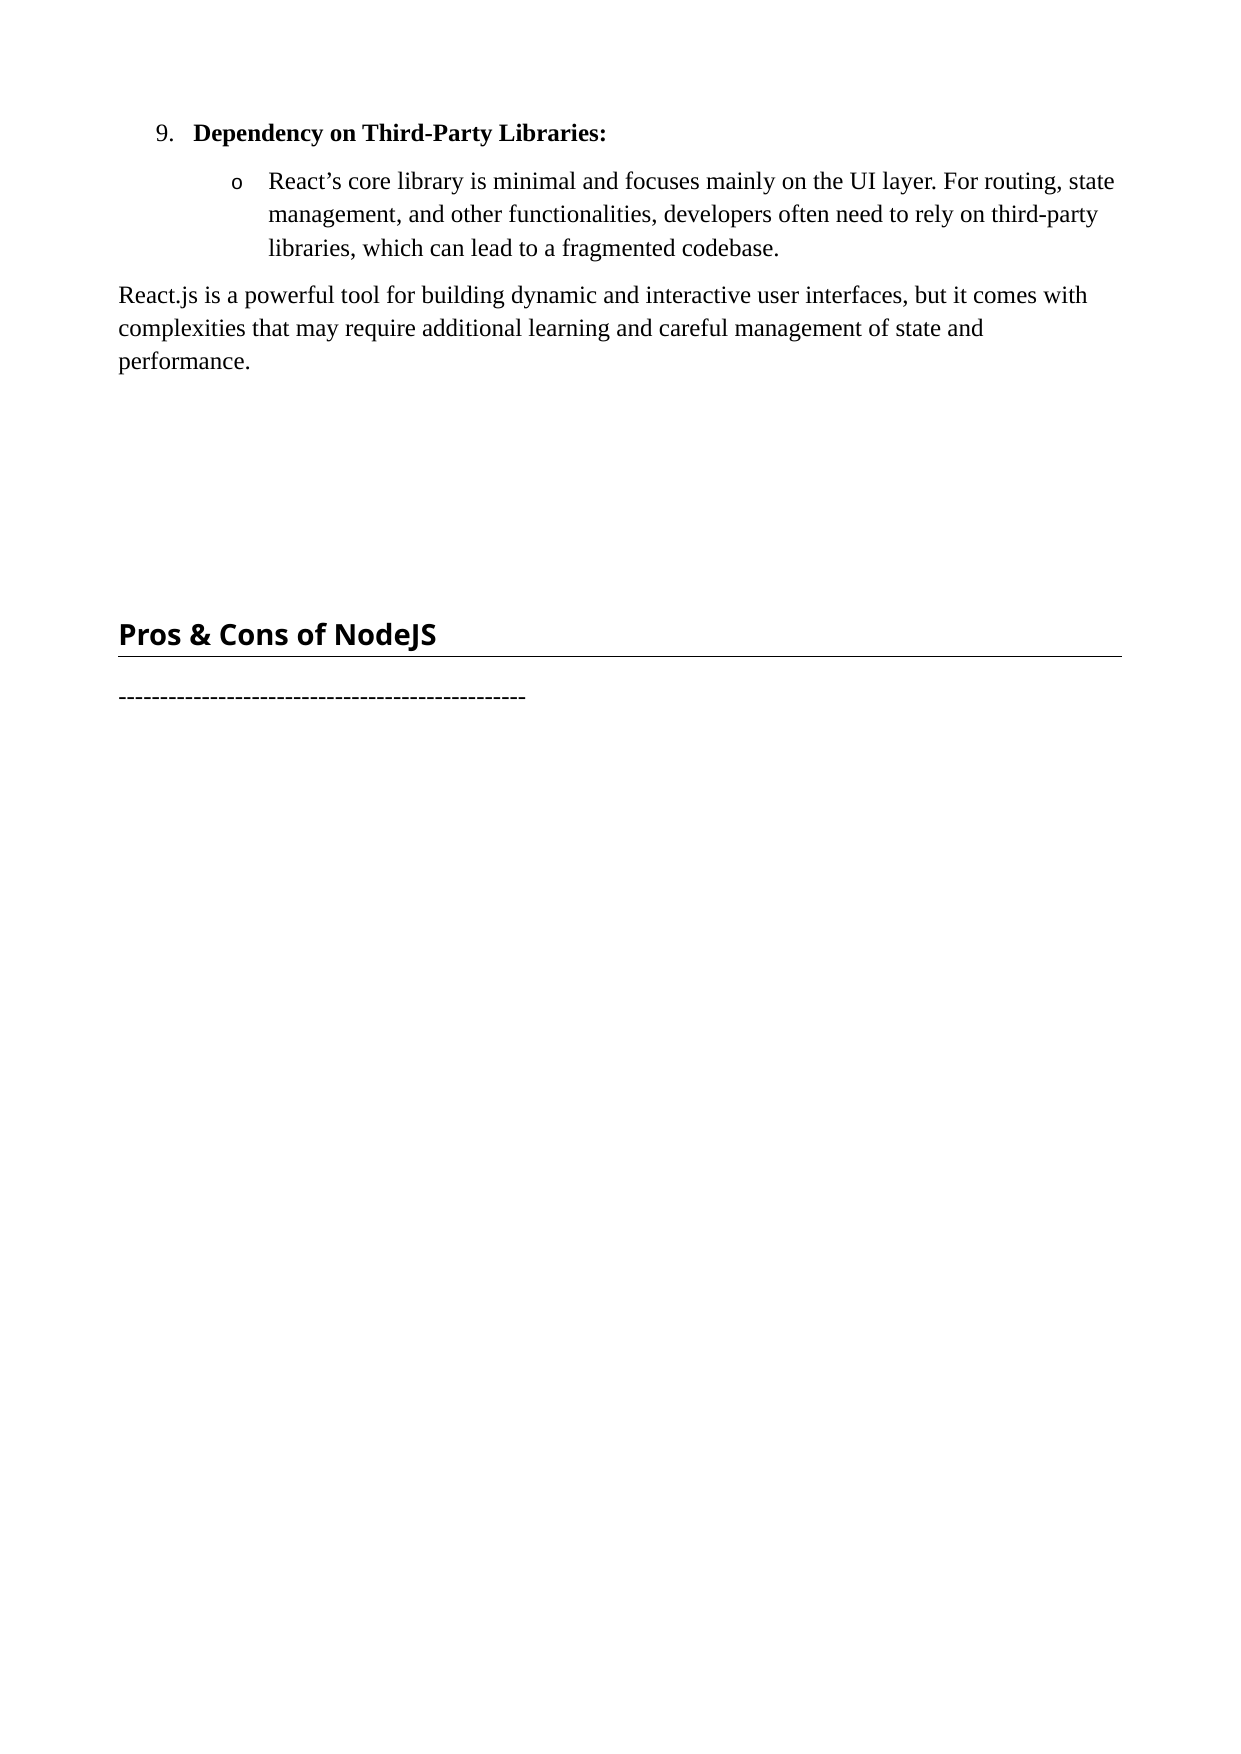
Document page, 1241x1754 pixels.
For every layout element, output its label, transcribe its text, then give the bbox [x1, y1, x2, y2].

text React.js is a powerful tool for building dynamic and interactive user interfaces, but it comes with complexities that may require additional learning and careful management of state and performance. [118, 280, 1122, 375]
subtitle Pros & Cons of NodeJS [118, 614, 1122, 656]
text ------------------------------------------------- [118, 681, 1122, 709]
list Dependency on Third-Party Libraries: [156, 118, 1122, 147]
list React’s core library is minimal and focuses mainly on the UI layer. For routing, state management, and other functionalities, developers often need to rely on third-party libraries, which can lead to a fragmented codebase. [231, 166, 1122, 261]
